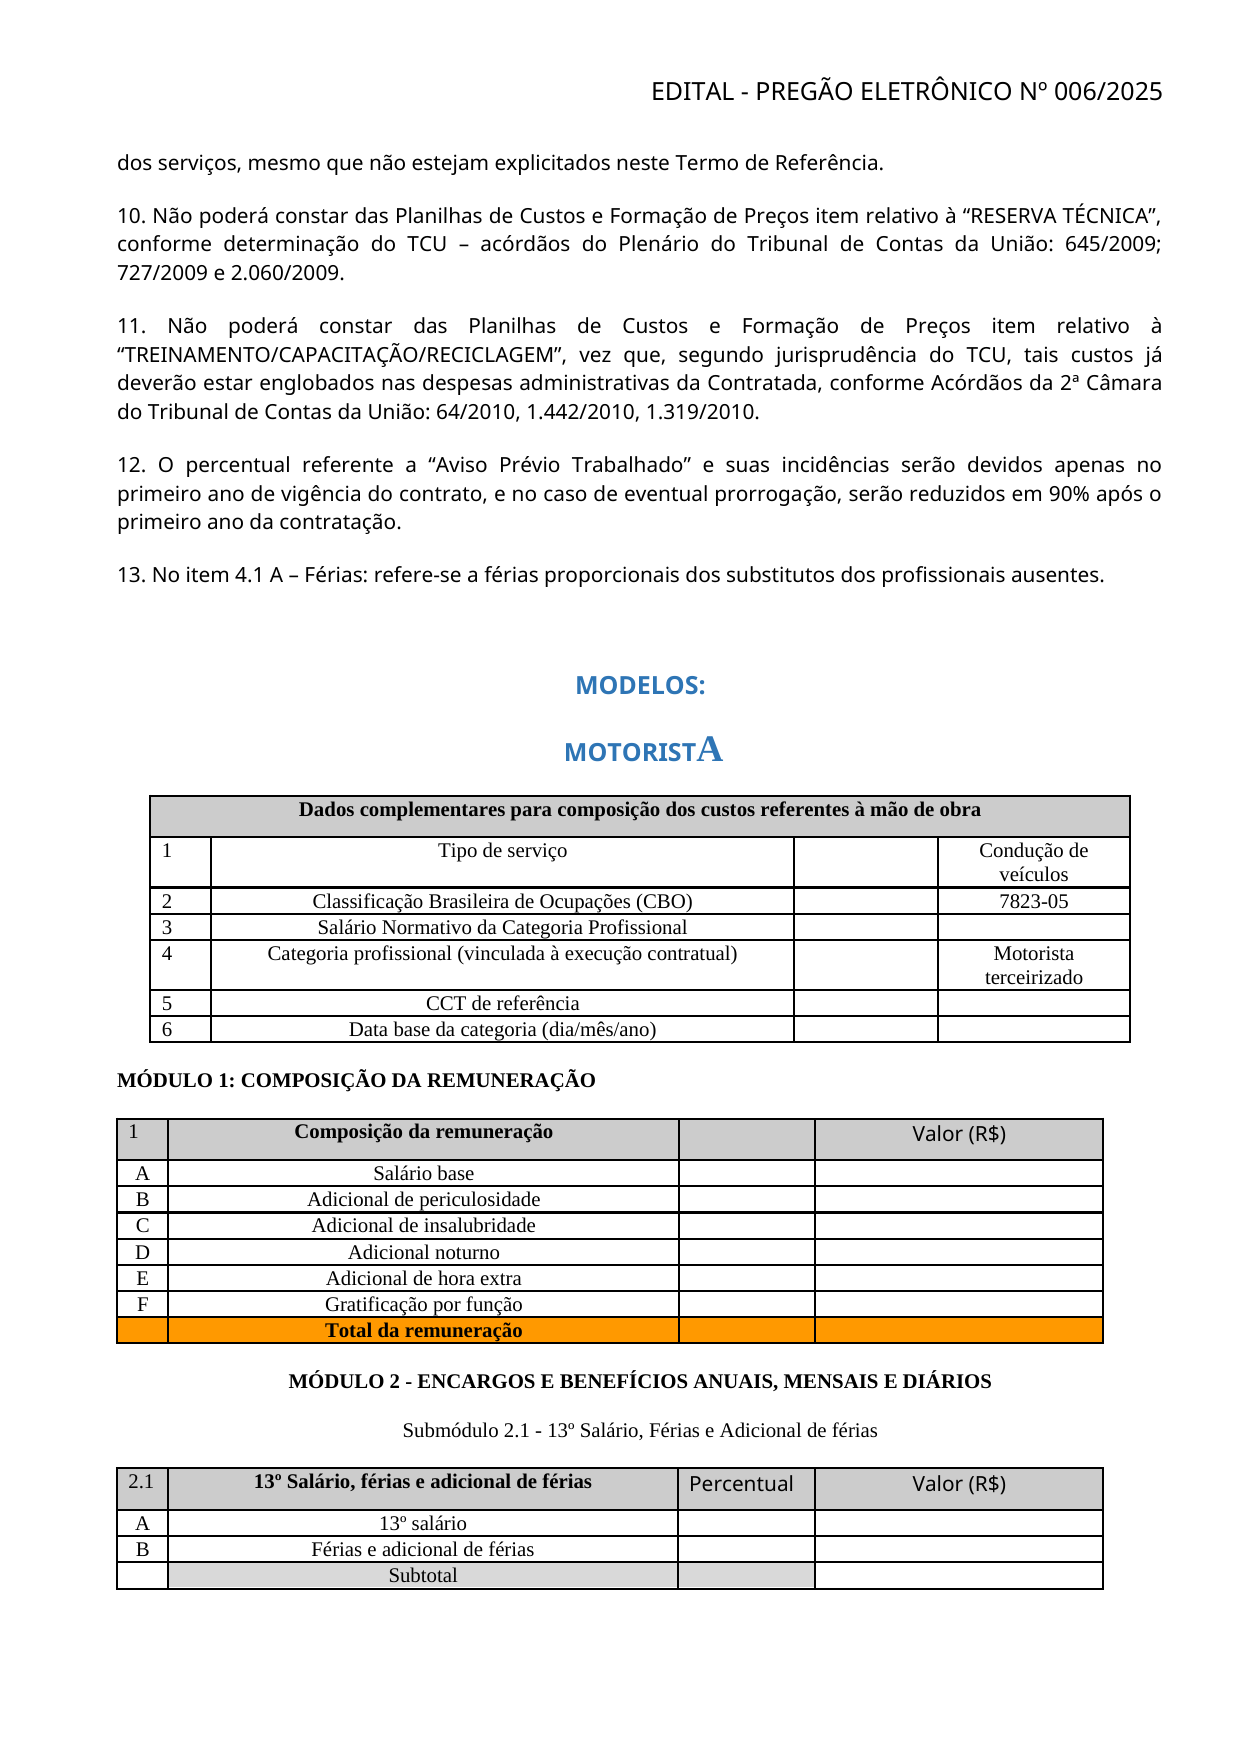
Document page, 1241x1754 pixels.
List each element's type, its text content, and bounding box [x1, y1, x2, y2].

table_cell 6 [151, 1017, 210, 1041]
table_cell [939, 991, 1129, 1015]
table_cell E [118, 1266, 167, 1290]
table_cell C [118, 1214, 167, 1237]
text Submódulo 2.1 - 13º Salário, Férias e Adicional de férias [117, 1418, 1164, 1442]
table_cell Categoria profissional (vinculada à execução contratual) [212, 941, 793, 989]
table_cell 13º salário [169, 1511, 677, 1535]
text 11. Não poderá constar das Planilhas de Custos e Formação de Preços item relativo à “TREINAMENTO/CAPACITAÇÃO/RECICLAGEM”, vez que, segundo jurisprudência do TCU, tais custos já deverão estar englobados nas despesas administrativas da Contratada, conforme Acórdãos da 2ª Câmara do Tribunal de Contas da União: 64/2010, 1.442/2010, 1.319/2010. [117, 311, 1164, 425]
table_cell F [118, 1292, 167, 1316]
table_header [680, 1120, 814, 1159]
table_cell 7823-05 [939, 889, 1129, 913]
table_header 1 [118, 1120, 167, 1159]
table_cell [680, 1240, 814, 1264]
table_header Valor (R$) [816, 1469, 1102, 1509]
table_header Valor (R$) [816, 1120, 1102, 1159]
table_cell [816, 1187, 1102, 1211]
table_header 2.1 [118, 1469, 167, 1509]
table_cell D [118, 1240, 167, 1264]
table_cell Adicional de hora extra [169, 1266, 678, 1290]
text 13. No item 4.1 A – Férias: refere-se a férias proporcionais dos substitutos dos profissionais ausentes. [117, 561, 1164, 589]
table_cell [795, 889, 937, 913]
table_cell [679, 1563, 814, 1587]
table_cell Condução de veículos [939, 838, 1129, 886]
table_header Percentual [679, 1469, 814, 1509]
table_cell 5 [151, 991, 210, 1015]
table_cell [795, 1017, 937, 1041]
table_cell 3 [151, 915, 210, 939]
table_cell Classificação Brasileira de Ocupações (CBO) [212, 889, 793, 913]
table_cell [816, 1214, 1102, 1237]
table_cell CCT de referência [212, 991, 793, 1015]
table_cell [816, 1240, 1102, 1264]
table_cell [680, 1292, 814, 1316]
table_cell [816, 1563, 1102, 1587]
table_cell [939, 915, 1129, 939]
table_cell Data base da categoria (dia/mês/ano) [212, 1017, 793, 1041]
text 10. Não poderá constar das Planilhas de Custos e Formação de Preços item relativo à “RESERVA TÉCNICA”, conforme determinação do TCU – acórdãos do Plenário do Tribunal de Contas da União: 645/2009; 727/2009 e 2.060/2009. [117, 201, 1164, 286]
table_cell [795, 941, 937, 989]
table_header Composição da remuneração [169, 1120, 678, 1159]
table_cell [816, 1318, 1102, 1342]
table_cell Tipo de serviço [212, 838, 793, 886]
table_cell Total da remuneração [169, 1318, 678, 1342]
table_cell [795, 838, 937, 886]
table_cell A [118, 1511, 167, 1535]
text MÓDULO 1: COMPOSIÇÃO DA REMUNERAÇÃO [117, 1068, 1164, 1092]
text MÓDULO 2 - ENCARGOS E BENEFÍCIOS ANUAIS, MENSAIS E DIÁRIOS [117, 1369, 1164, 1393]
table_cell Gratificação por função [169, 1292, 678, 1316]
table_header Dados complementares para composição dos custos referentes à mão de obra [151, 797, 1129, 836]
table_cell B [118, 1187, 167, 1211]
table_cell [816, 1266, 1102, 1290]
table_cell Motorista terceirizado [939, 941, 1129, 989]
table_cell [816, 1511, 1102, 1535]
table_cell [795, 915, 937, 939]
text 12. O percentual referente a “Aviso Prévio Trabalhado” e suas incidências serão devidos apenas no primeiro ano de vigência do contrato, e no caso de eventual prorrogação, serão reduzidos em 90% após o primeiro ano da contratação. [117, 450, 1164, 536]
table_cell [816, 1537, 1102, 1561]
table_cell [816, 1292, 1102, 1316]
table_cell Salário base [169, 1161, 678, 1185]
table_cell [118, 1318, 167, 1342]
table_cell Salário Normativo da Categoria Profissional [212, 915, 793, 939]
table_cell [680, 1214, 814, 1237]
table_cell [680, 1187, 814, 1211]
table_cell Adicional de insalubridade [169, 1214, 678, 1237]
table_cell 4 [151, 941, 210, 989]
table_cell [795, 991, 937, 1015]
table_cell Adicional de periculosidade [169, 1187, 678, 1211]
text MOTORISTA [117, 726, 1164, 769]
table_cell Férias e adicional de férias [169, 1537, 677, 1561]
table_cell [816, 1161, 1102, 1185]
table_cell Adicional noturno [169, 1240, 678, 1264]
text dos serviços, mesmo que não estejam explicitados neste Termo de Referência. [117, 148, 1164, 176]
table_cell [679, 1511, 814, 1535]
table_cell [680, 1318, 814, 1342]
table_header 13º Salário, férias e adicional de férias [169, 1469, 677, 1509]
table_cell [680, 1266, 814, 1290]
table_cell [118, 1563, 167, 1587]
table_cell 2 [151, 889, 210, 913]
table_cell A [118, 1161, 167, 1185]
table_cell [939, 1017, 1129, 1041]
table_cell [680, 1161, 814, 1185]
table_cell Subtotal [169, 1563, 677, 1587]
table_cell 1 [151, 838, 210, 886]
table_cell B [118, 1537, 167, 1561]
table_cell [679, 1537, 814, 1561]
text MODELOS: [117, 667, 1164, 701]
